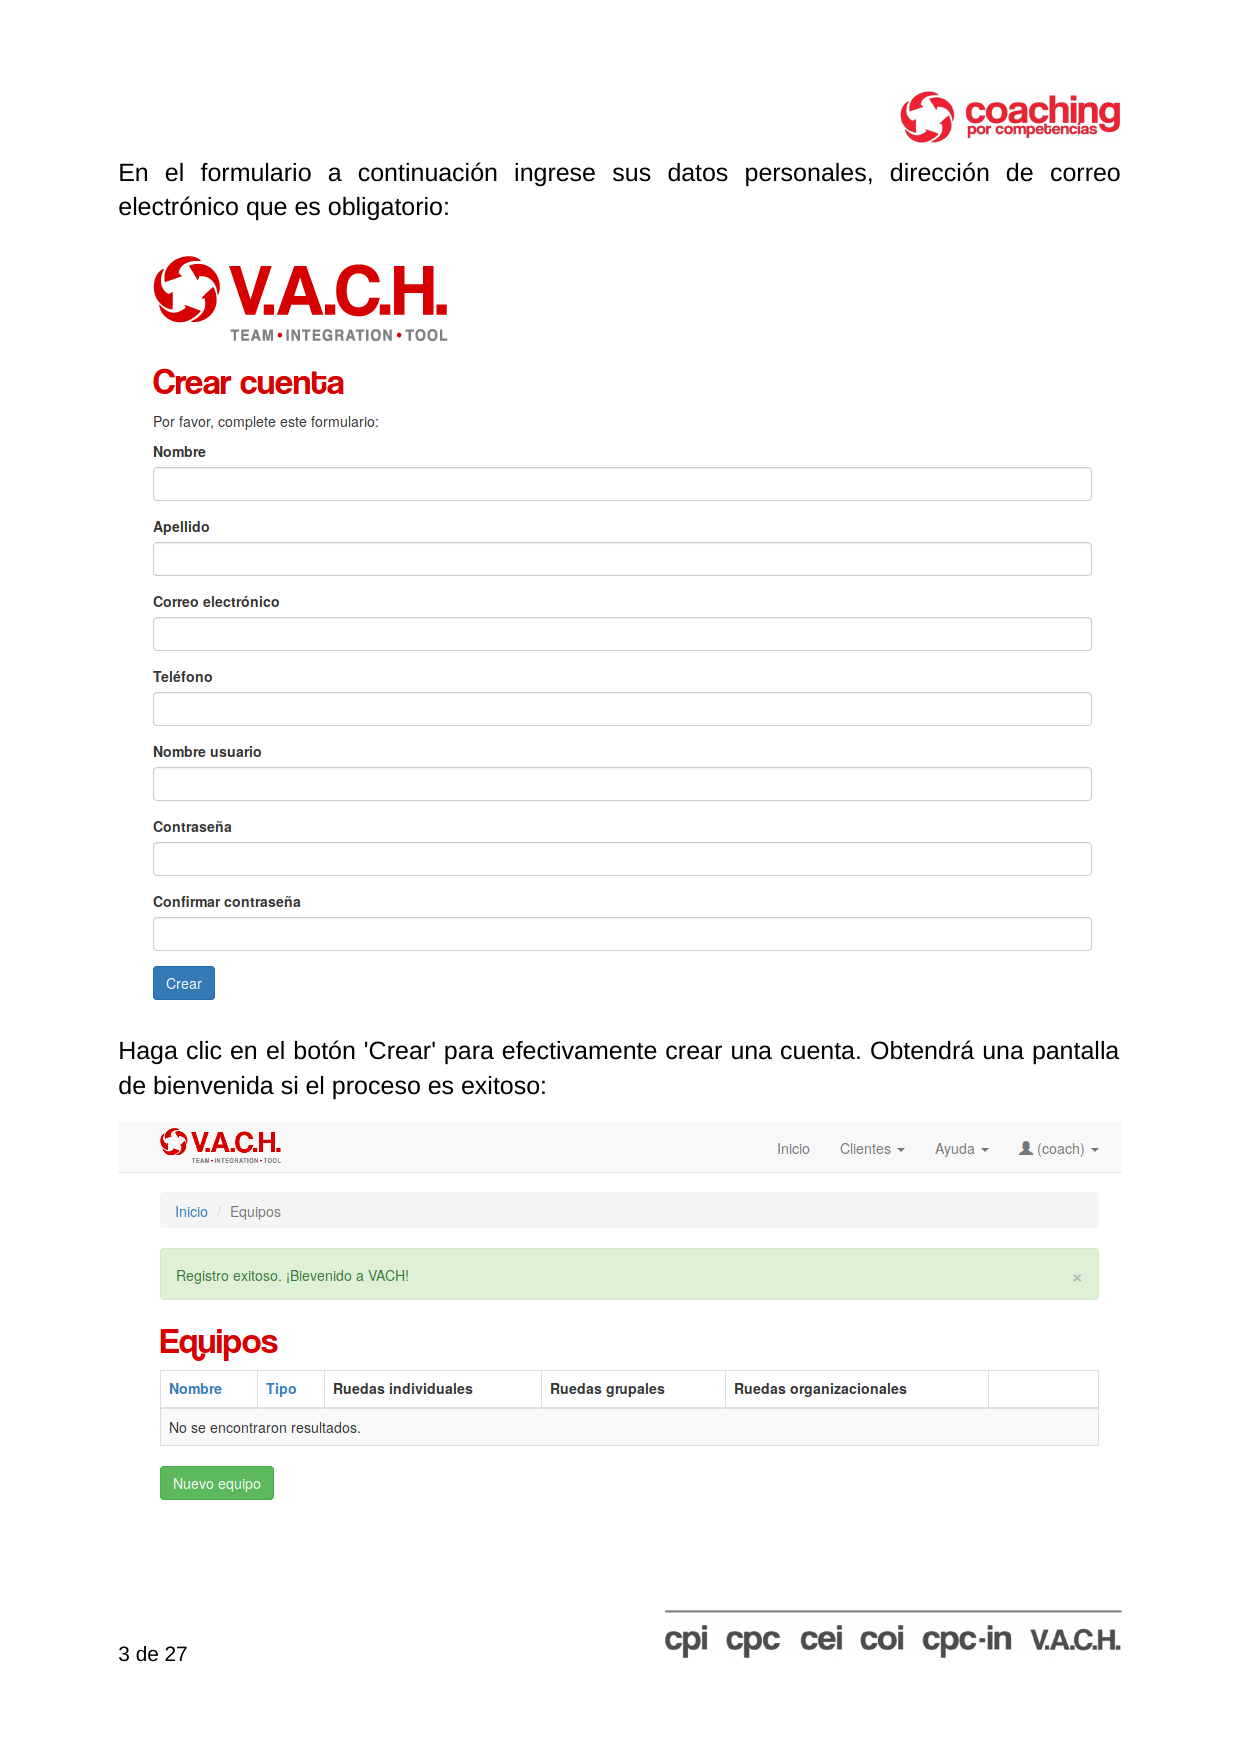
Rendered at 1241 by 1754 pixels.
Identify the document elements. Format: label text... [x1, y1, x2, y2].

text Haga clic en el botón 'Crear' para efectivamente crear una cuenta. Obtendrá una pantalla de bienvenida si el proceso es exitoso: [118, 1036, 1122, 1099]
text En el formulario a continuación ingrese sus datos personales, dirección de correo electrónico que es obligatorio: [118, 158, 1122, 221]
picture [118, 1122, 1123, 1515]
picture [897, 88, 1123, 146]
picture [118, 244, 1123, 1013]
picture [661, 1609, 1123, 1661]
